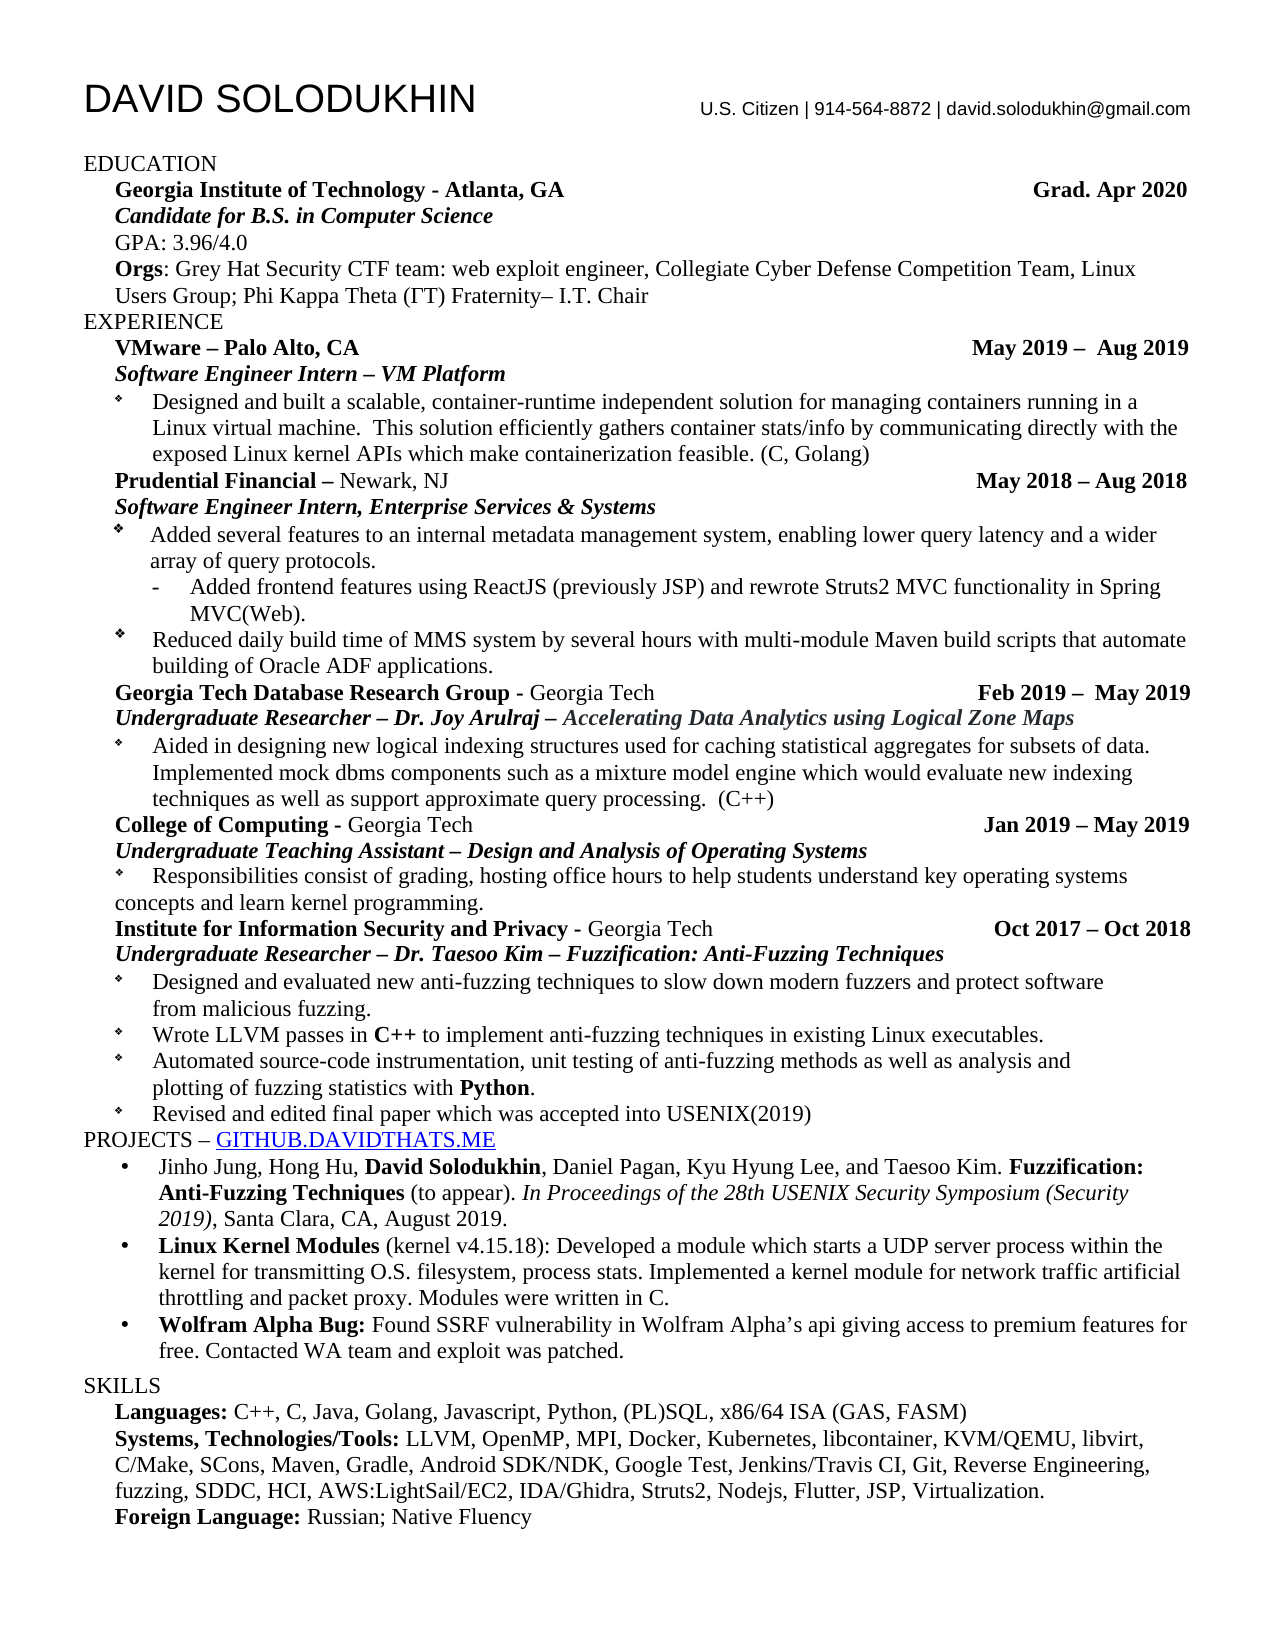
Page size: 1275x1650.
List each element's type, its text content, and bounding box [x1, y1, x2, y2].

list Designed and evaluated new anti-fuzzing techniques to slow down modern fuzzers and protect software from malicious fuzzing. [114, 968, 1146, 1021]
text GPA: 3.96/4.0 [114, 229, 1192, 255]
text Institute for Information Security and Privacy - Georgia Tech Oct 2017 – Oct 2018 [114, 915, 1192, 941]
text VMware – Palo Alto, CA May 2019 – Aug 2019 [114, 334, 1192, 361]
text Software Engineer Intern – VM Platform [114, 361, 1192, 386]
text College of Computing - Georgia Tech Jan 2019 – May 2019 [114, 811, 1192, 838]
text Systems, Technologies/Tools: LLVM, OpenMP, MPI, Docker, Kubernetes, libcontainer, KVM/QEMU, libvirt, C/Make, SCons, Maven, Gradle, Android SDK/NDK, Google Test, Jenkins/Travis CI, Git, Reverse Engineering, fuzzing, SDDC, HCI, AWS:LightSail/EC2, IDA/Ghidra, Struts2, Nodejs, Flutter, JSP, Virtualization. [114, 1426, 1192, 1503]
text Languages: C++, C, Java, Golang, Javascript, Python, (PL)SQL, x86/64 ISA (GAS, FASM) [114, 1398, 1192, 1424]
list Linux Kernel Modules (kernel v4.15.18): Developed a module which starts a UDP server process within the kernel for transmitting O.S. filesystem, process stats. Implemented a kernel module for network traffic artificial throttling and packet proxy. Modules were written in C. [121, 1232, 1192, 1311]
text Georgia Institute of Technology - Atlanta, GA Grad. Apr 2020 [114, 176, 1192, 203]
text Foreign Language: Russian; Native Fluency [114, 1503, 1192, 1529]
text DAVID SOLODUKHIN [83, 75, 519, 121]
text Undergraduate Researcher – Dr. Joy Arulraj – Accelerating Data Analytics using Logical Zone Maps [114, 705, 1192, 731]
text U.S. Citizen | 914-564-8872 | david.solodukhin@gmail.com [594, 98, 1192, 119]
text Undergraduate Researcher – Dr. Taesoo Kim – Fuzzification: Anti-Fuzzing Techniques [114, 941, 1192, 967]
text EDUCATION [83, 150, 519, 176]
text Software Engineer Intern, Enterprise Services & Systems [114, 493, 1192, 519]
list Automated source-code instrumentation, unit testing of anti-fuzzing methods as well as analysis and plotting of fuzzing statistics with Python. [114, 1047, 1135, 1100]
list Reduced daily build time of MMS system by several hours with multi-module Maven build scripts that automate building of Oracle ADF applications. [114, 626, 1189, 679]
list Jinho Jung, Hong Hu, David Solodukhin, Daniel Pagan, Kyu Hyung Lee, and Taesoo Kim. Fuzzification: Anti-Fuzzing Techniques (to appear). In Proceedings of the 28th USENIX Security Symposium (Security 2019), Santa Clara, CA, August 2019. [121, 1153, 1192, 1232]
text Prudential Financial – Newark, NJ May 2018 – Aug 2018 [114, 467, 1192, 493]
text Georgia Tech Database Research Group - Georgia Tech Feb 2019 – May 2019 [114, 679, 1192, 705]
text EXPERIENCE [83, 308, 1192, 334]
list Wolfram Alpha Bug: Found SSRF vulnerability in Wolfram Alpha’s api giving access to premium features for free. Contacted WA team and exploit was patched. [121, 1311, 1192, 1363]
list Aided in designing new logical indexing structures used for caching statistical aggregates for subsets of data. Implemented mock dbms components such as a mixture model engine which would evaluate new indexing techniques as well as support approximate query processing. (C++) [114, 732, 1192, 811]
list Revised and edited final paper which was accepted into USENIX(2019) [114, 1100, 1192, 1126]
text Undergraduate Teaching Assistant – Design and Analysis of Operating Systems [114, 838, 1192, 863]
text SKILLS [83, 1372, 1192, 1398]
list Responsibilities consist of grading, hosting office hours to help students understand key operating systems concepts and learn kernel programming. [114, 863, 1192, 915]
list Added several features to an internal metadata management system, enabling lower query latency and a wider array of query protocols. [112, 521, 1185, 573]
list Added frontend features using ReactJS (previously JSP) and rewrote Struts2 MVC functionality in Spring MVC(Web). [152, 573, 1192, 626]
list Designed and built a scalable, container-runtime independent solution for managing containers running in a Linux virtual machine. This solution efficiently gathers container stats/info by communicating directly with the exposed Linux kernel APIs which make containerization feasible. (C, Golang) [114, 388, 1192, 467]
text Orgs: Grey Hat Security CTF team: web exploit engineer, Collegiate Cyber Defense Competition Team, Linux Users Group; Phi Kappa Theta (ΓΤ) Fraternity– I.T. Chair [114, 255, 1192, 308]
list Wrote LLVM passes in C++ to implement anti-fuzzing techniques in existing Linux executables. [114, 1021, 1192, 1047]
text PROJECTS – GITHUB.DAVIDTHATS.ME [83, 1126, 1192, 1153]
text Candidate for B.S. in Computer Science [114, 203, 1192, 229]
